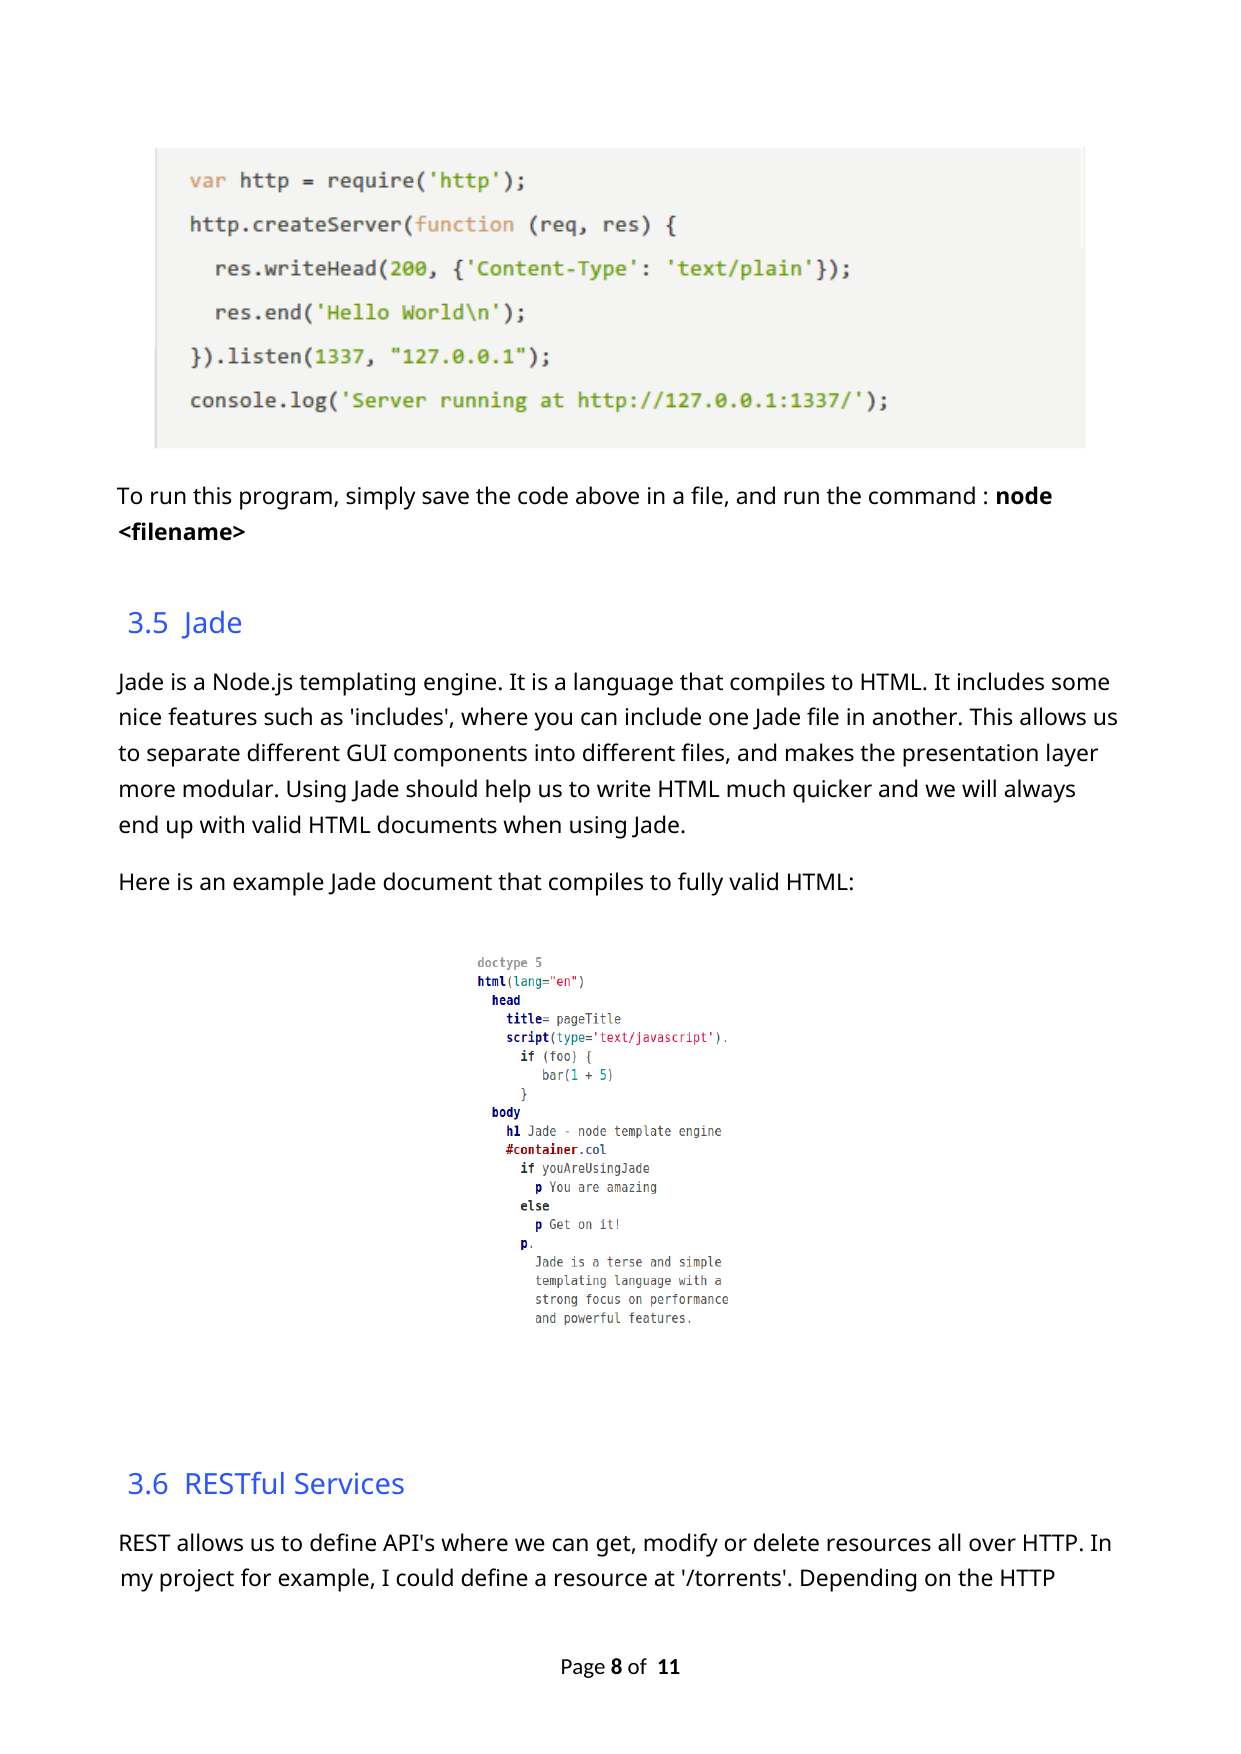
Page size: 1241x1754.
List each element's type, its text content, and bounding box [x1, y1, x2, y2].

text To run this program, simply save the code above in a file, and run the command : node <filename> [117, 480, 1122, 547]
picture [475, 951, 765, 1329]
picture [154, 147, 1086, 450]
subtitle Jade [120, 602, 1122, 642]
text Jade is a Node.js templating engine. It is a language that compiles to HTML. It includes some nice features such as 'includes', where you can include one Jade file in another. This allows us to separate different GUI components into different files, and makes the presentation layer more modular. Using Jade should help us to write HTML much quicker and we will always end up with valid HTML documents when using Jade. [118, 665, 1122, 840]
text REST allows us to define API's where we can get, modify or delete resources all over HTTP. In my project for example, I could define a resource at '/torrents'. Depending on the HTTP [118, 1526, 1122, 1594]
text Here is an example Jade document that compiles to fully valid HTML: [118, 866, 1122, 897]
subtitle RESTful Services [120, 1463, 1122, 1503]
